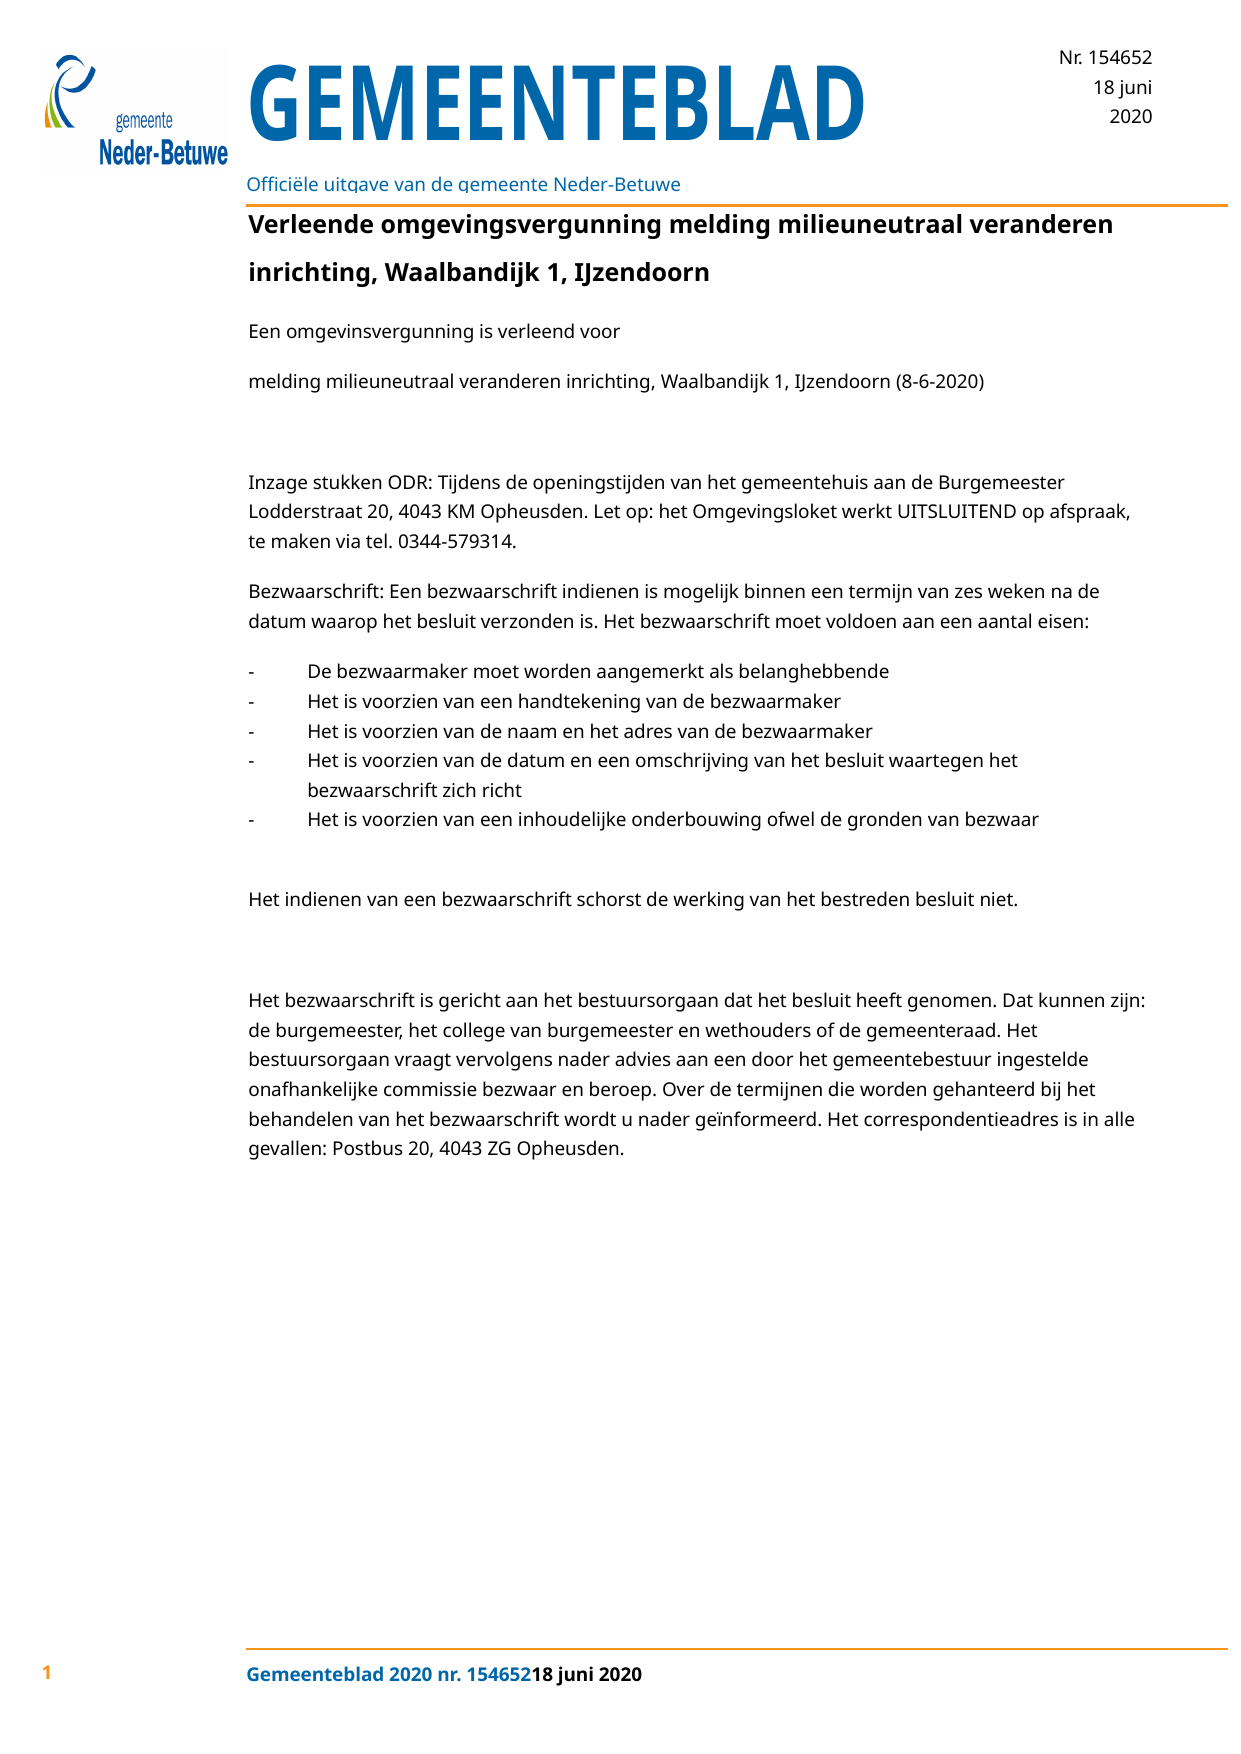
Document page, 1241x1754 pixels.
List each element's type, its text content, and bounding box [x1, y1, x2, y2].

list Het is voorzien van een inhoudelijke onderbouwing ofwel de gronden van bezwaar [248, 807, 1152, 832]
text melding milieuneutraal veranderen inrichting, Waalbandijk 1, IJzendoorn (8-6-2020) [248, 368, 1152, 394]
text Bezwaarschrift: Een bezwaarschrift indienen is mogelijk binnen een termijn van zes weken na de datum waarop het besluit verzonden is. Het bezwaarschrift moet voldoen aan een aantal eisen: [248, 579, 1152, 634]
list De bezwaarmaker moet worden aangemerkt als belanghebbende [248, 659, 1152, 684]
text Inzage stukken ODR: Tijdens de openingstijden van het gemeentehuis aan de Burgemeester Lodderstraat 20, 4043 KM Opheusden. Let op: het Omgevingsloket werkt UITSLUITEND op afspraak, te maken via tel. 0344-579314. [248, 469, 1152, 554]
list Het is voorzien van de datum en een omschrijving van het besluit waartegen het bezwaarschrift zich richt [248, 747, 1152, 803]
picture [41, 47, 231, 172]
text Een omgevinsvergunning is verleend voor [248, 318, 1152, 344]
text Verleende omgevingsvergunning melding milieuneutraal veranderen inrichting, Waalbandijk 1, IJzendoorn [248, 207, 1152, 288]
list Het is voorzien van de naam en het adres van de bezwaarmaker [248, 718, 1152, 744]
text Het indienen van een bezwaarschrift schorst de werking van het bestreden besluit niet. [248, 887, 1152, 912]
list Het is voorzien van een handtekening van de bezwaarmaker [248, 688, 1152, 714]
text Het bezwaarschrift is gericht aan het bestuursorgaan dat het besluit heeft genomen. Dat kunnen zijn: de burgemeester, het college van burgemeester en wethouders of de gemeenteraad. Het bestuursorgaan vraagt vervolgens nader advies aan een door het gemeentebestuur ingestelde onafhankelijke commissie bezwaar en beroep. Over de termijnen die worden gehanteerd bij het behandelen van het bezwaarschrift wordt u nader geïnformeerd. Het correspondentieadres is in alle gevallen: Postbus 20, 4043 ZG Opheusden. [248, 987, 1152, 1161]
